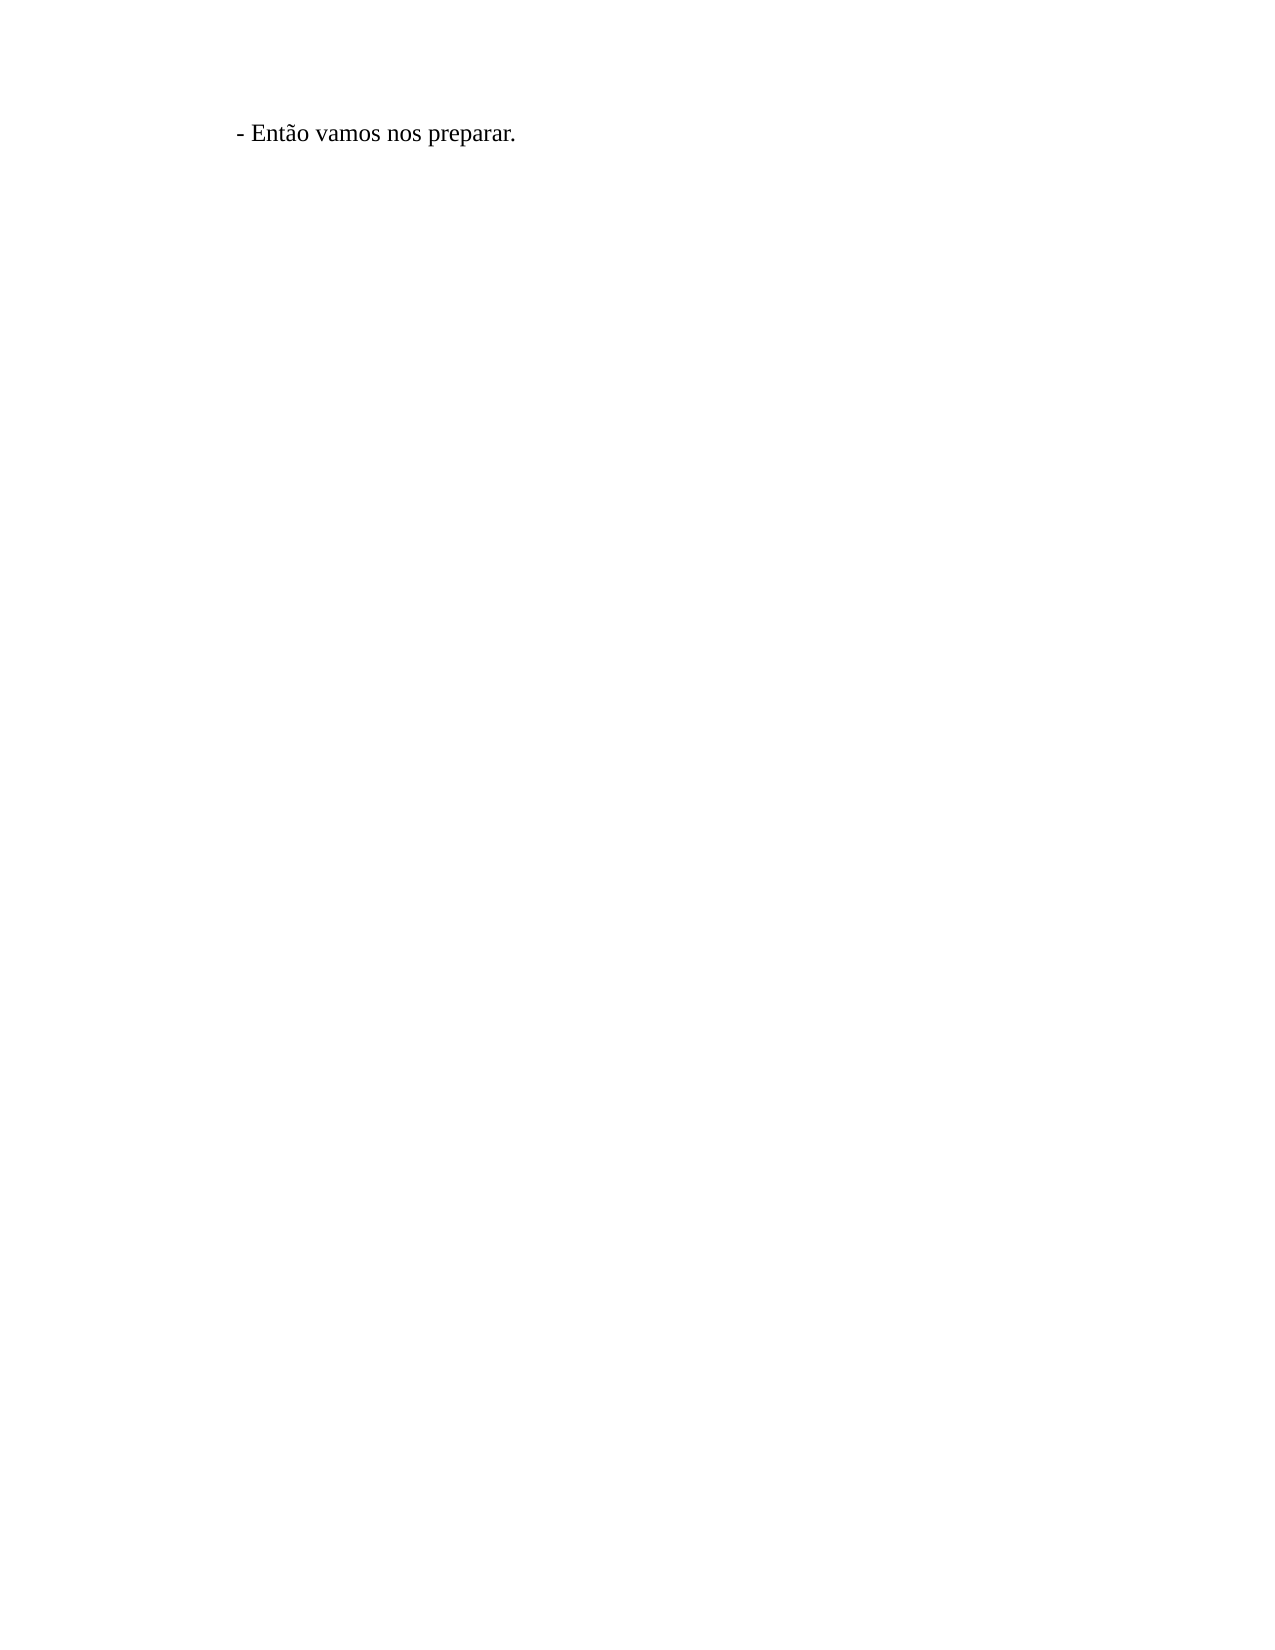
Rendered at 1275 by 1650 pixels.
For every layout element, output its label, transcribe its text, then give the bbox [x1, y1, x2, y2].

text - Então vamos nos preparar. [118, 118, 1157, 147]
